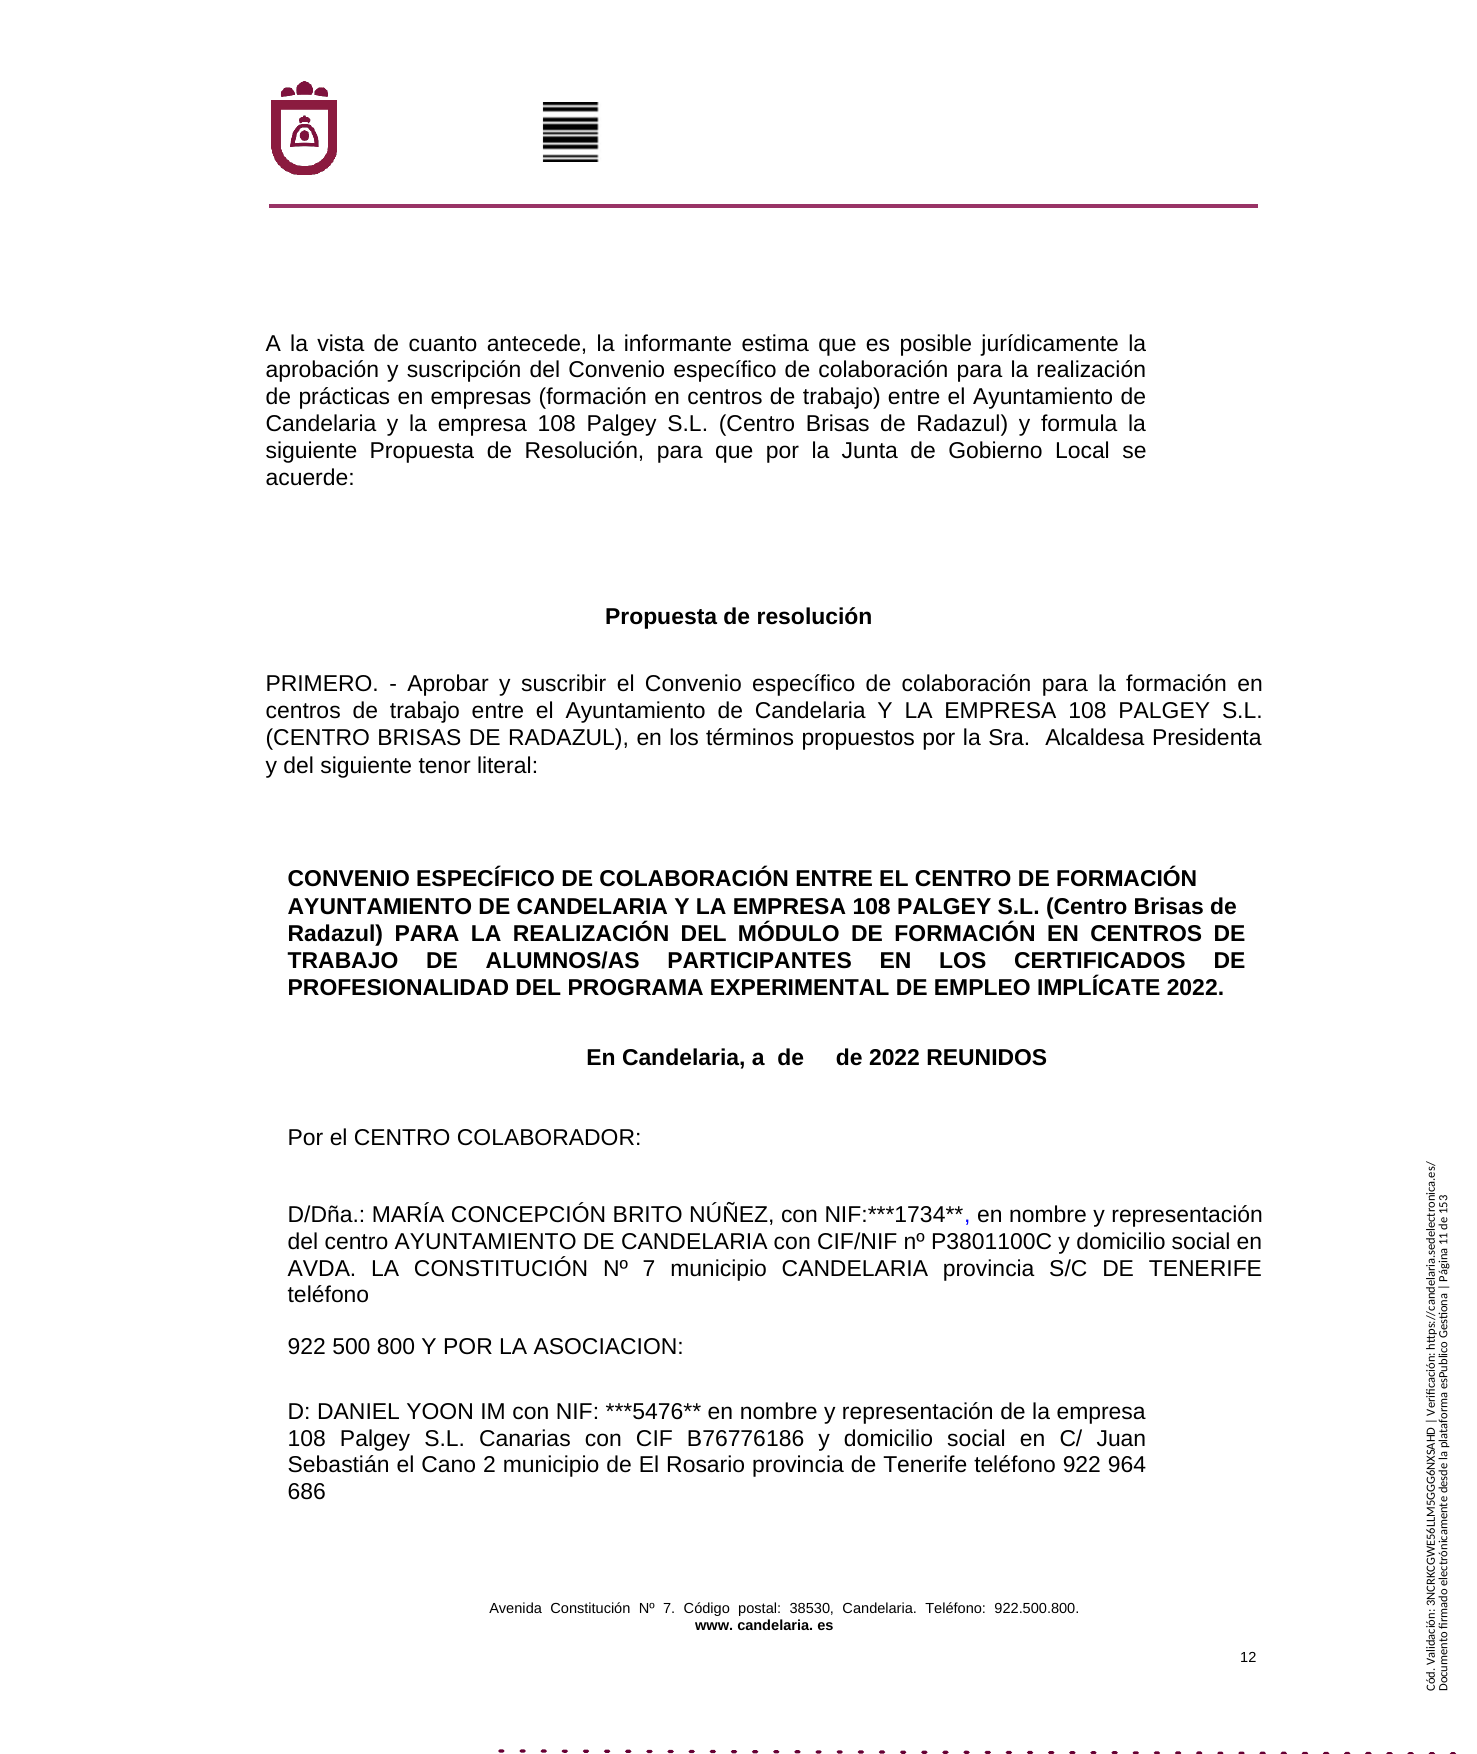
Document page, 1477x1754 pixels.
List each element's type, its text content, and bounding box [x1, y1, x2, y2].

text 922 500 800 Y POR LA ASOCIACION: [287, 1333, 1263, 1359]
text Radazul) PARA LA REALIZACIÓN DEL MÓDULO DE FORMACIÓN EN CENTROS DE TRABAJO DE ALUMNOS/AS PARTICIPANTES EN LOS CERTIFICADOS DE PROFESIONALIDAD DEL PROGRAMA EXPERIMENTAL DE EMPLEO IMPLÍCATE 2022. [287, 920, 1246, 1001]
text Por el CENTRO COLABORADOR: [287, 1124, 1263, 1151]
subtitle En Candelaria, a de de 2022 REUNIDOS [368, 1044, 1270, 1071]
text AYUNTAMIENTO DE CANDELARIA Y LA EMPRESA 108 PALGEY S.L. (Centro Brisas de [287, 893, 1263, 919]
text PRIMERO. - Aprobar y suscribir el Convenio específico de colaboración para la formación en centros de trabajo entre el Ayuntamiento de Candelaria Y LA EMPRESA 108 PALGEY S.L. (CENTRO BRISAS DE RADAZUL), en los términos propuestos por la Sra. Alcaldesa Presidenta y del siguiente tenor literal: [265, 670, 1263, 779]
text CONVENIO ESPECÍFICO DE COLABORACIÓN ENTRE EL CENTRO DE FORMACIÓN [287, 865, 1263, 892]
text Propuesta de resolución [408, 603, 1263, 629]
text D/Dña.: MARÍA CONCEPCIÓN BRITO NÚÑEZ, con NIF:***1734**, en nombre y representación del centro AYUNTAMIENTO DE CANDELARIA con CIF/NIF nº P3801100C y domicilio social en AVDA. LA CONSTITUCIÓN Nº 7 municipio CANDELARIA provincia S/C DE TENERIFE teléfono [287, 1201, 1263, 1308]
text D: DANIEL YOON IM con NIF: ***5476** en nombre y representación de la empresa 108 Palgey S.L. Canarias con CIF B76776186 y domicilio social en C/ Juan Sebastián el Cano 2 municipio de El Rosario provincia de Tenerife teléfono 922 964 686 [287, 1398, 1147, 1505]
text A la vista de cuanto antecede, la informante estima que es posible jurídicamente la aprobación y suscripción del Convenio específico de colaboración para la realización de prácticas en empresas (formación en centros de trabajo) entre el Ayuntamiento de Candelaria y la empresa 108 Palgey S.L. (Centro Brisas de Radazul) y formula la siguiente Propuesta de Resolución, para que por la Junta de Gobierno Local se acuerde: [265, 329, 1147, 490]
